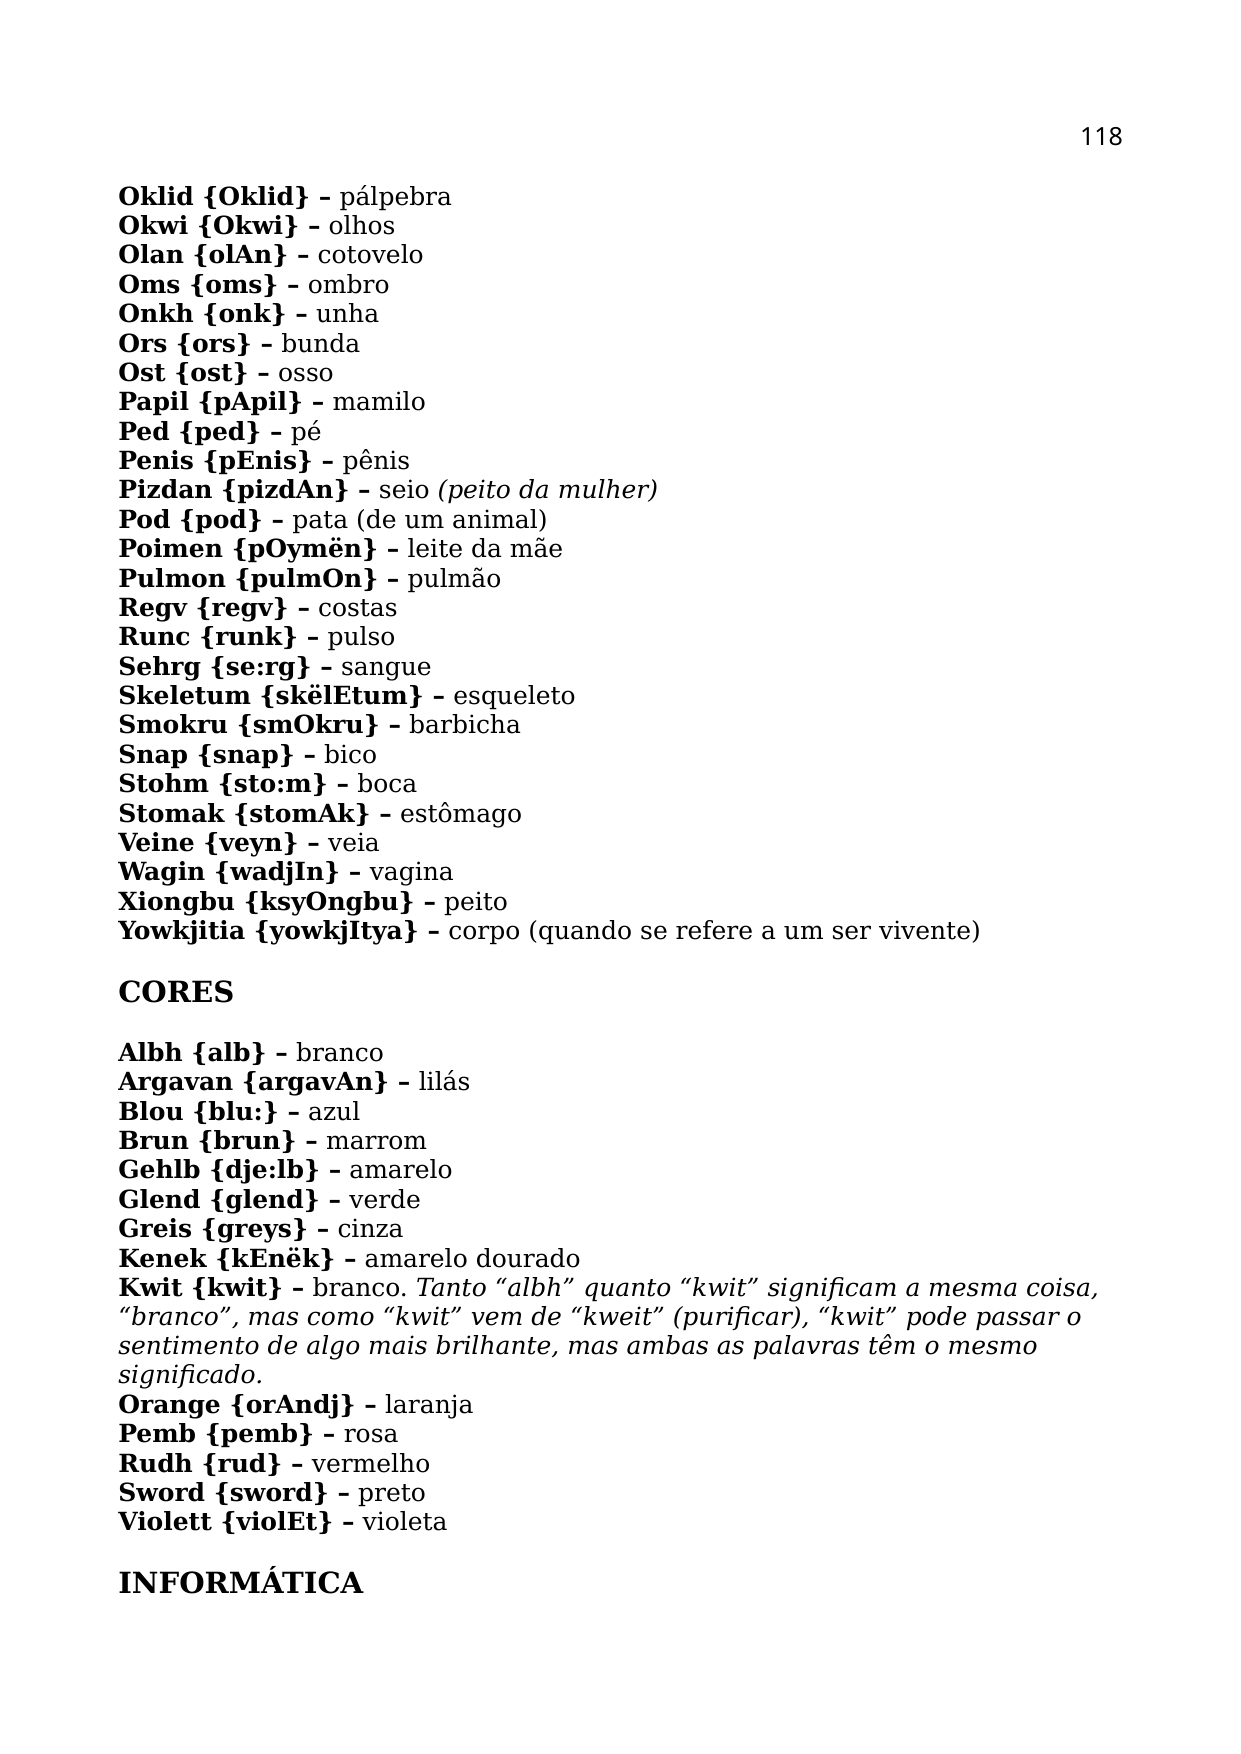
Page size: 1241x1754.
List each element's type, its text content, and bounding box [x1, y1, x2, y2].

text Ost {ost} – osso [118, 358, 1123, 387]
text Greis {greys} – cinza [118, 1214, 1123, 1244]
text Oms {oms} – ombro [118, 270, 1123, 299]
text Regv {regv} – costas [118, 593, 1123, 622]
text Xiongbu {ksyOngbu} – peito [118, 887, 1123, 916]
text Sword {sword} – preto [118, 1478, 1123, 1507]
text Onkh {onk} – unha [118, 299, 1123, 328]
subtitle CORES [118, 974, 1123, 1009]
text Wagin {wadjIn} – vagina [118, 857, 1123, 887]
text Argavan {argavAn} – lilás [118, 1067, 1123, 1097]
text Albh {alb} – branco [118, 1038, 1123, 1067]
text Snap {snap} – bico [118, 740, 1123, 769]
subtitle INFORMÁTICA [118, 1566, 1123, 1600]
text Rudh {rud} – vermelho [118, 1449, 1123, 1478]
text Glend {glend} – verde [118, 1185, 1123, 1214]
text Oklid {Oklid} – pálpebra [118, 182, 1123, 211]
text Pulmon {pulmOn} – pulmão [118, 563, 1123, 593]
text Ped {ped} – pé [118, 417, 1123, 446]
text Violett {violEt} – violeta [118, 1507, 1123, 1537]
text Blou {blu:} – azul [118, 1097, 1123, 1126]
text Yowkjitia {yowkjItya} – corpo (quando se refere a um ser vivente) [118, 916, 1123, 945]
text Pod {pod} – pata (de um animal) [118, 505, 1123, 534]
text Pizdan {pizdAn} – seio (peito da mulher) [118, 475, 1123, 505]
text Orange {orAndj} – laranja [118, 1390, 1123, 1419]
text Kwit {kwit} – branco. Tanto “albh” quanto “kwit” significam a mesma coisa, “branco”, mas como “kwit” vem de “kweit” (purificar), “kwit” pode passar o sentimento de algo mais brilhante, mas ambas as palavras têm o mesmo significado. [118, 1273, 1123, 1390]
text Stohm {sto:m} – boca [118, 769, 1123, 798]
text Brun {brun} – marrom [118, 1126, 1123, 1156]
text Penis {pEnis} – pênis [118, 446, 1123, 475]
text Gehlb {dje:lb} – amarelo [118, 1156, 1123, 1185]
text Skeletum {skëlEtum} – esqueleto [118, 681, 1123, 710]
text Stomak {stomAk} – estômago [118, 798, 1123, 828]
text Runc {runk} – pulso [118, 622, 1123, 652]
text Kenek {kEnëk} – amarelo dourado [118, 1244, 1123, 1273]
text Olan {olAn} – cotovelo [118, 240, 1123, 270]
text Papil {pApil} – mamilo [118, 387, 1123, 417]
text Ors {ors} – bunda [118, 328, 1123, 358]
text Pemb {pemb} – rosa [118, 1419, 1123, 1449]
text Veine {veyn} – veia [118, 828, 1123, 857]
text Sehrg {se:rg} – sangue [118, 652, 1123, 681]
text Okwi {Okwi} – olhos [118, 211, 1123, 240]
text Smokru {smOkru} – barbicha [118, 710, 1123, 740]
text Poimen {pOymën} – leite da mãe [118, 534, 1123, 563]
